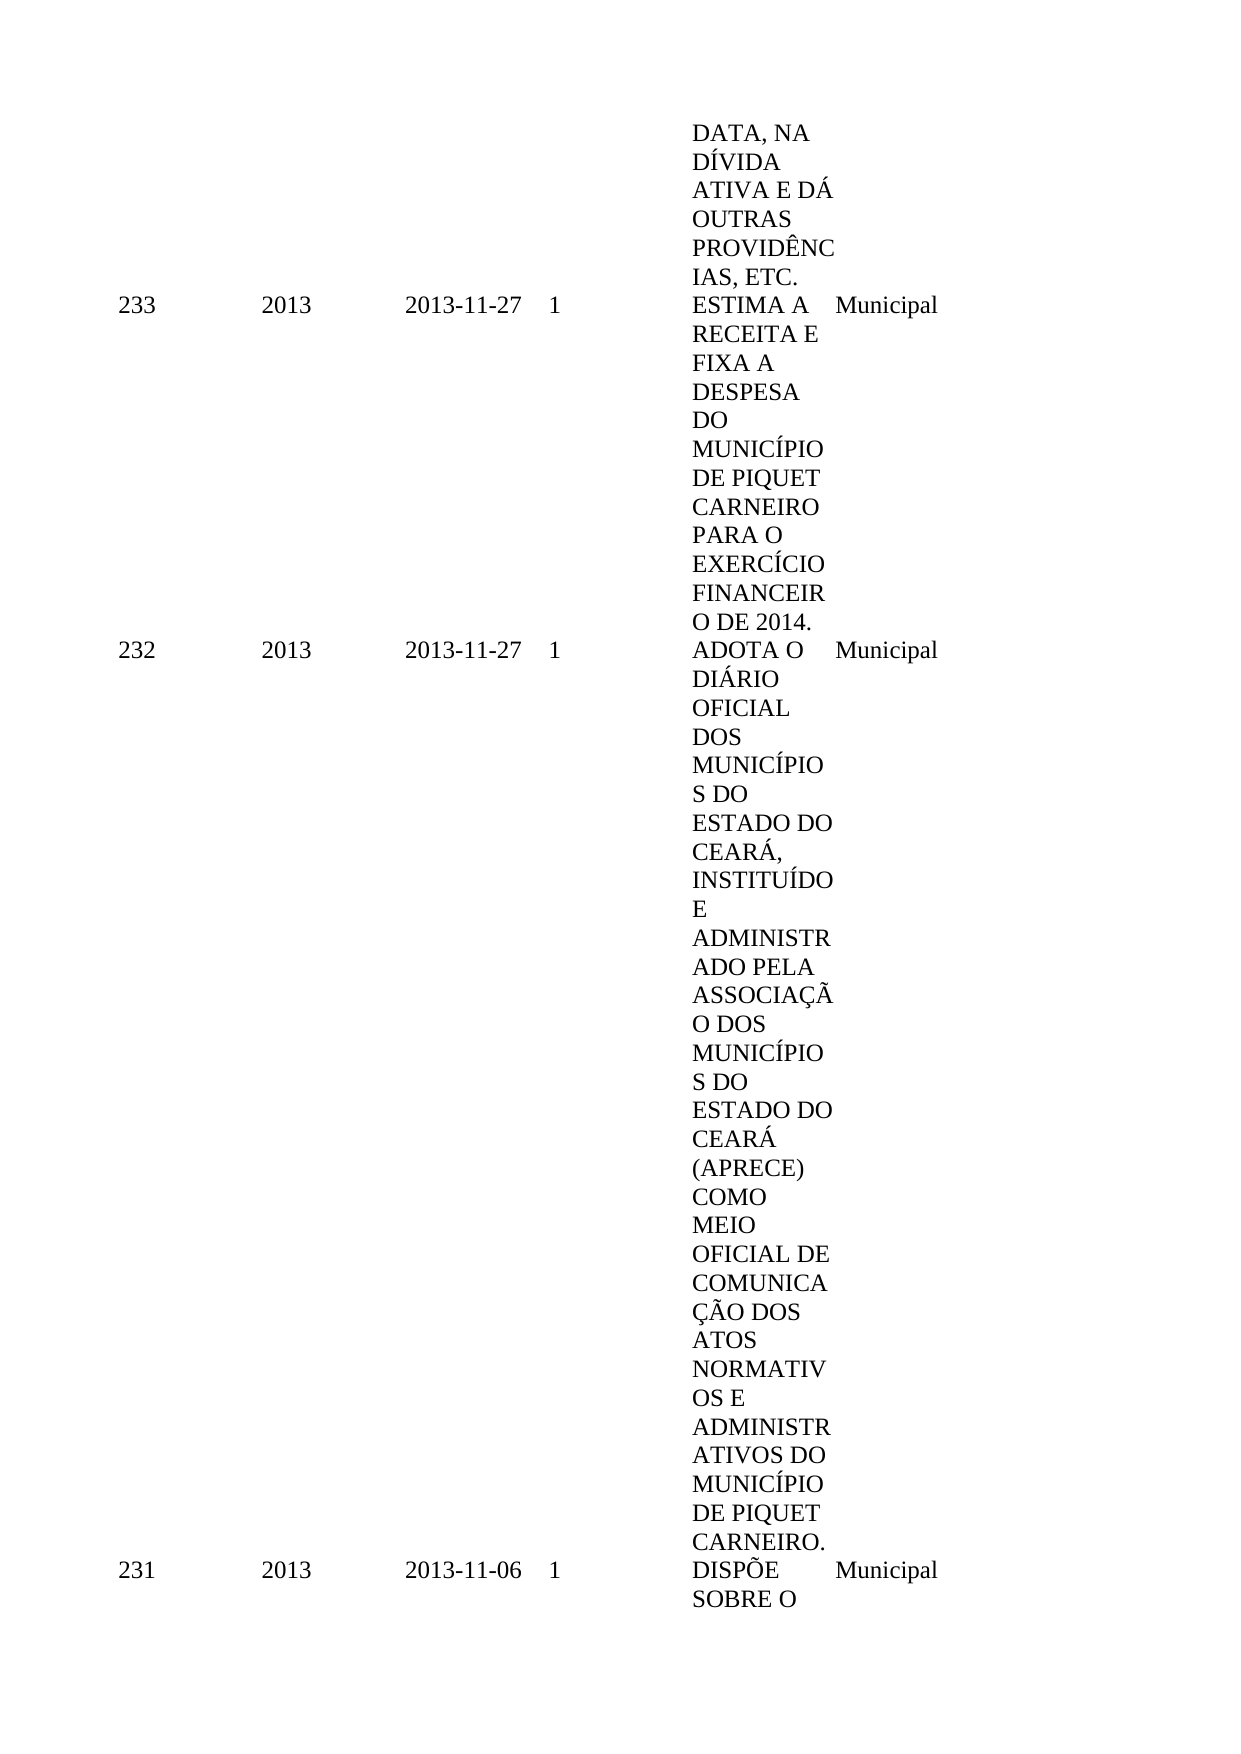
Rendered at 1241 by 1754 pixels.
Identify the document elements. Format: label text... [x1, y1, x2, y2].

table_cell [979, 636, 1122, 1556]
table_cell DISPÕE SOBRE O [692, 1556, 835, 1613]
table_cell 233 [118, 291, 261, 636]
table_cell 232 [118, 636, 261, 1556]
table_cell [261, 118, 405, 291]
table_cell 1 [548, 636, 692, 1556]
table_cell Municipal [835, 291, 979, 636]
table_cell 2013 [261, 1556, 405, 1613]
table_cell [405, 118, 548, 291]
table_cell 2013 [261, 291, 405, 636]
table_cell ADOTA O DIÁRIO OFICIAL DOS MUNICÍPIOS DO ESTADO DO CEARÁ, INSTITUÍDO E ADMINISTRADO PELA ASSOCIAÇÃO DOS MUNICÍPIOS DO ESTADO DO CEARÁ (APRECE) COMO MEIO OFICIAL DE COMUNICAÇÃO DOS ATOS NORMATIVOS E ADMINISTRATIVOS DO MUNICÍPIO DE PIQUET CARNEIRO. [692, 636, 835, 1556]
table_cell 2013-11-27 [405, 636, 548, 1556]
table_cell [979, 1556, 1122, 1613]
table_cell 2013 [261, 636, 405, 1556]
table_cell Municipal [835, 1556, 979, 1613]
table_cell 2013-11-27 [405, 291, 548, 636]
table_cell ESTIMA A RECEITA E FIXA A DESPESA DO MUNICÍPIO DE PIQUET CARNEIRO PARA O EXERCÍCIO FINANCEIRO DE 2014. [692, 291, 835, 636]
table_cell [979, 291, 1122, 636]
table_cell [548, 118, 692, 291]
table_cell 1 [548, 1556, 692, 1613]
table_cell 2013-11-06 [405, 1556, 548, 1613]
table_cell 231 [118, 1556, 261, 1613]
table_cell 1 [548, 291, 692, 636]
table_cell Municipal [835, 636, 979, 1556]
table_cell [835, 118, 979, 291]
table_cell [979, 118, 1122, 291]
table_cell DATA, NA DÍVIDA ATIVA E DÁ OUTRAS PROVIDÊNCIAS, ETC. [692, 118, 835, 291]
table_cell [118, 118, 261, 291]
